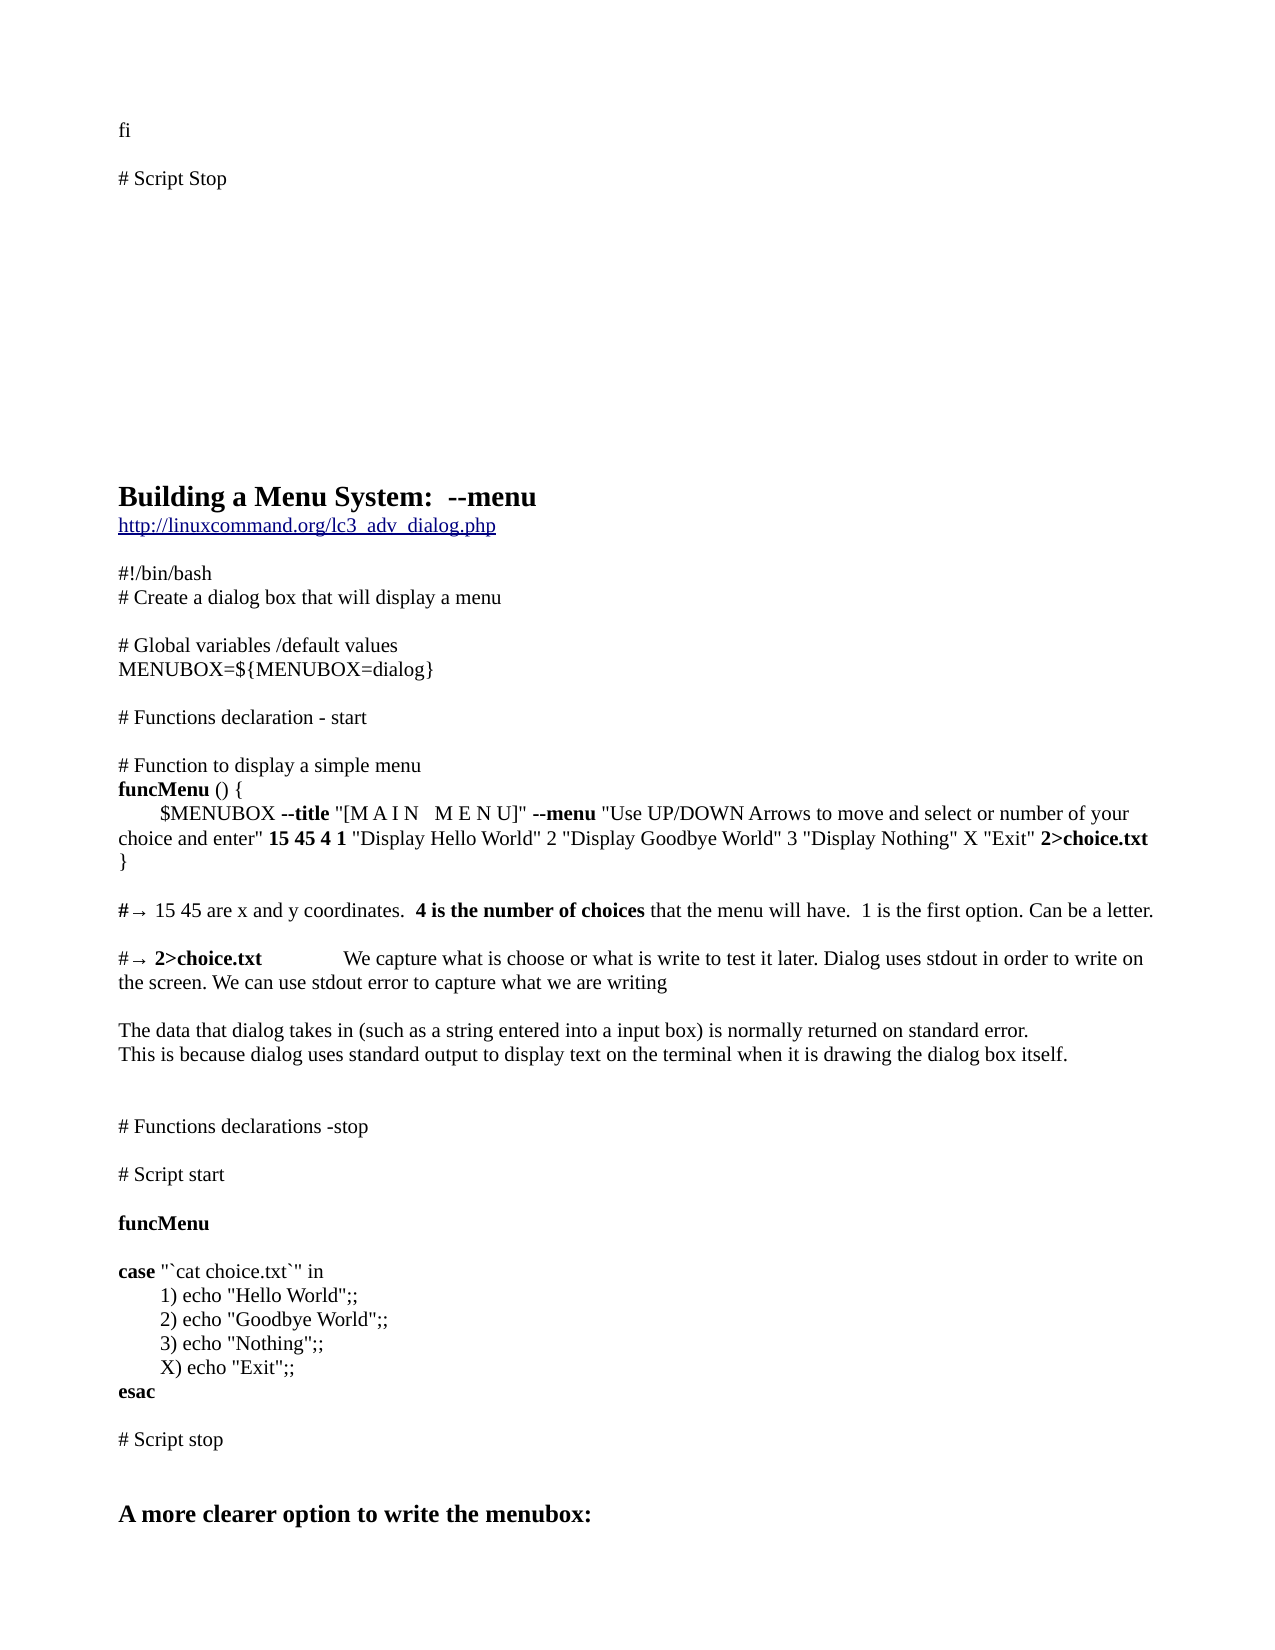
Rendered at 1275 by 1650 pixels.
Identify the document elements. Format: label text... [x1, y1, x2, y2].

text # Script stop [118, 1427, 1157, 1451]
text 3) echo "Nothing";; [118, 1331, 1157, 1355]
text $MENUBOX --title "[M A I N M E N U]" --menu "Use UP/DOWN Arrows to move and select or number of your choice and enter" 15 45 4 1 "Display Hello World" 2 "Display Goodbye World" 3 "Display Nothing" X "Exit" 2>choice.txt [118, 801, 1157, 849]
text # Function to display a simple menu [118, 753, 1157, 777]
text #→ 15 45 are x and y coordinates. 4 is the number of choices that the menu will have. 1 is the first option. Can be a letter. [118, 898, 1157, 922]
text # Global variables /default values [118, 633, 1157, 657]
text #!/bin/bash [118, 561, 1157, 585]
text A more clearer option to write the menubox: [118, 1499, 1157, 1528]
text # Functions declarations -stop [118, 1114, 1157, 1138]
text The data that dialog takes in (such as a string entered into a input box) is normally returned on standard error. [118, 1018, 1157, 1042]
text fi [118, 118, 1157, 142]
text funcMenu () { [118, 777, 1157, 801]
text funcMenu [118, 1210, 1157, 1234]
text X) echo "Exit";; [118, 1355, 1157, 1379]
text # Script start [118, 1162, 1157, 1186]
text #→ 2>choice.txt We capture what is choose or what is write to test it later. Dialog uses stdout in order to write on the screen. We can use stdout error to capture what we are writing [118, 946, 1157, 994]
text Building a Menu System: --menu [118, 479, 1157, 513]
text 1) echo "Hello World";; [118, 1283, 1157, 1307]
text esac [118, 1379, 1157, 1403]
text } [118, 849, 1157, 873]
text MENUBOX=${MENUBOX=dialog} [118, 657, 1157, 681]
text http://linuxcommand.org/lc3_adv_dialog.php [118, 513, 1157, 537]
text # Script Stop [118, 166, 1157, 190]
text case "`cat choice.txt`" in [118, 1258, 1157, 1283]
text This is because dialog uses standard output to display text on the terminal when it is drawing the dialog box itself. [118, 1042, 1157, 1066]
text # Functions declaration - start [118, 705, 1157, 729]
text 2) echo "Goodbye World";; [118, 1307, 1157, 1331]
text # Create a dialog box that will display a menu [118, 585, 1157, 609]
